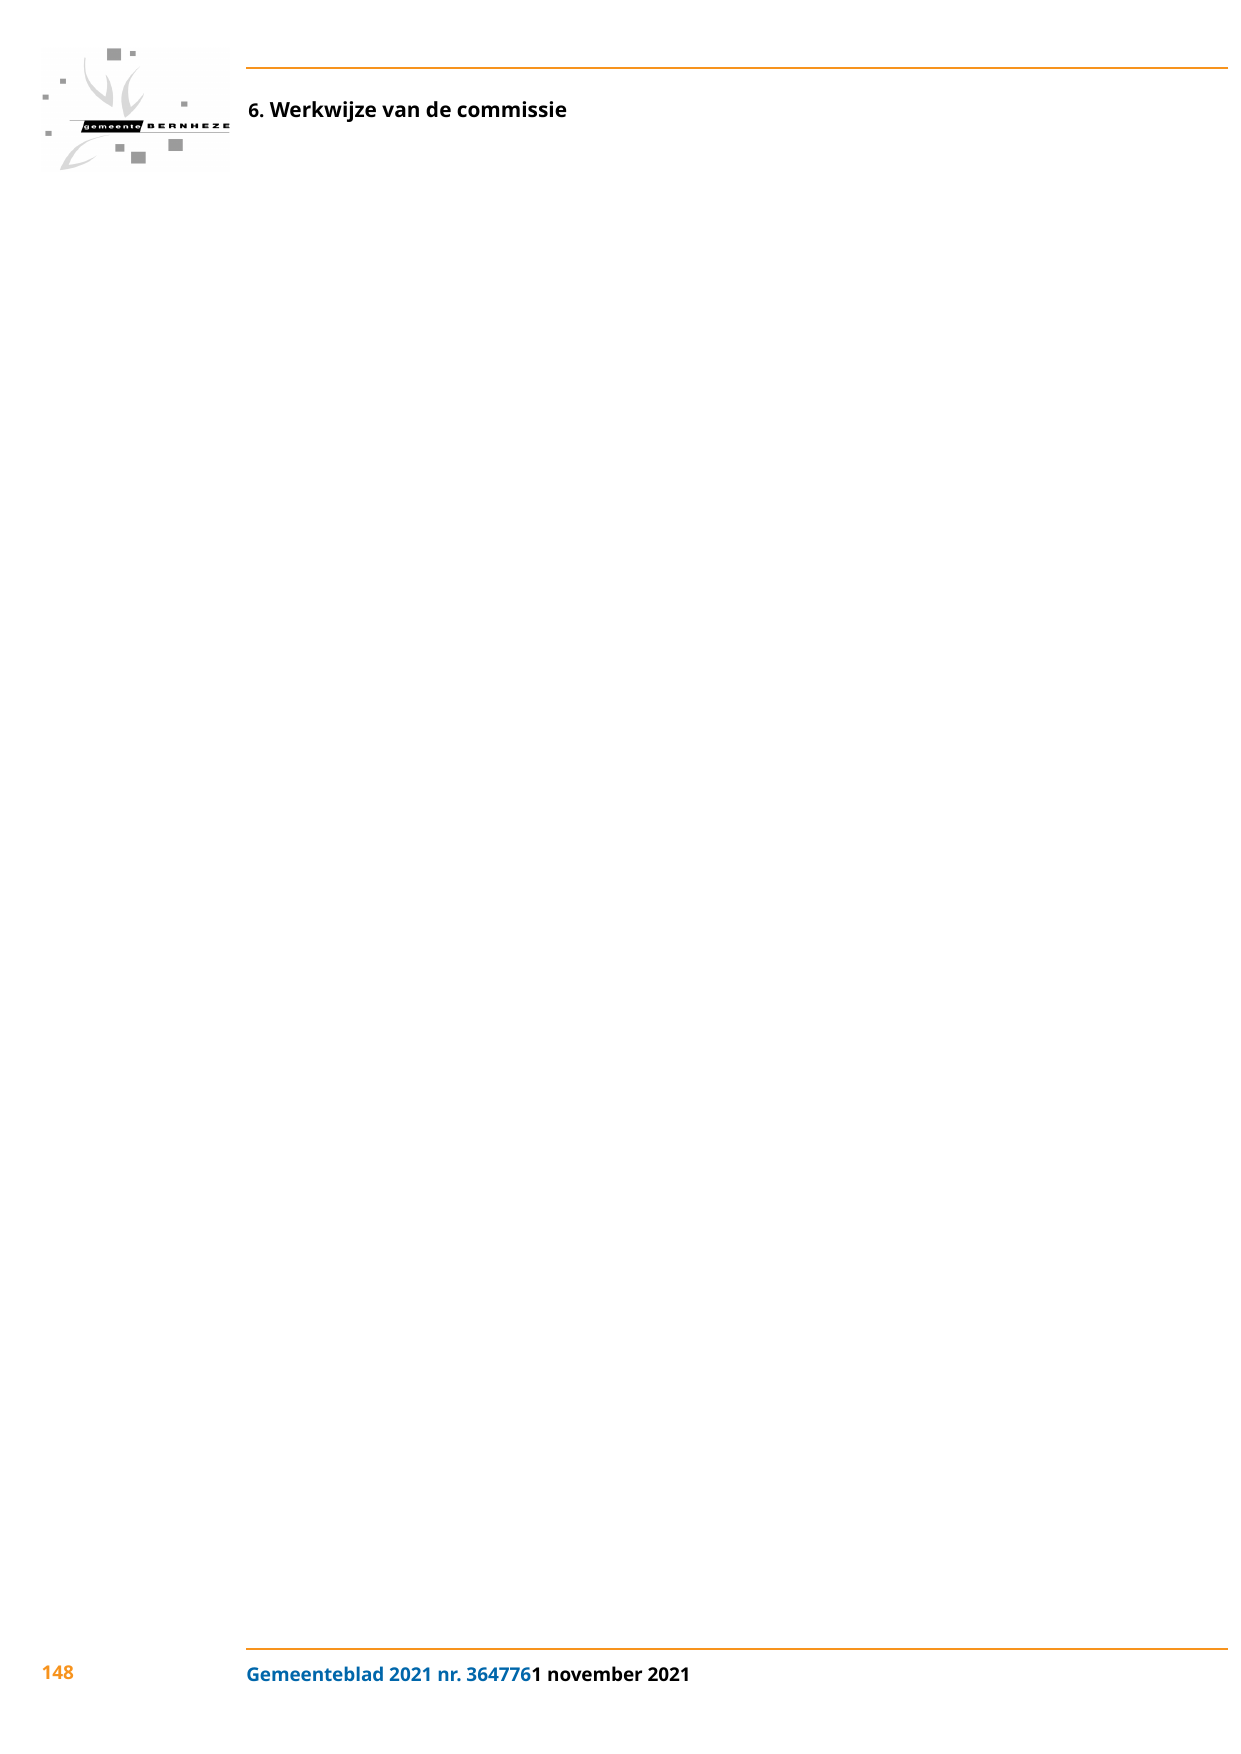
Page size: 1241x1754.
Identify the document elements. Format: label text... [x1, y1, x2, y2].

text 6. Werkwijze van de commissie [248, 95, 1152, 123]
picture [41, 47, 231, 172]
